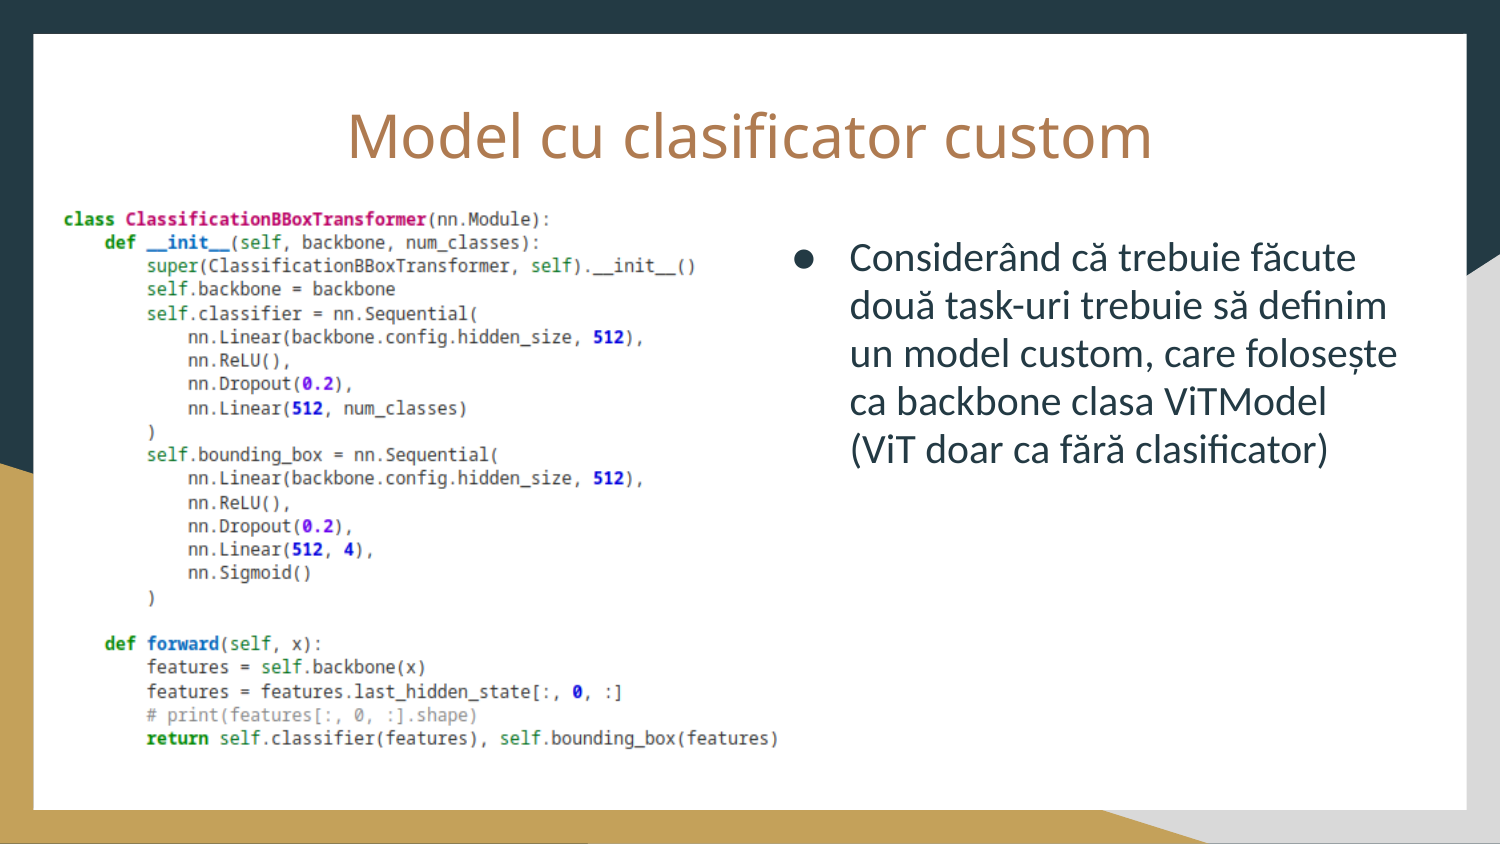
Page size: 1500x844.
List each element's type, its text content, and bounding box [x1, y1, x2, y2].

title Model cu clasificator custom [134, 78, 1366, 192]
picture [61, 204, 785, 755]
list Considerând că trebuie făcute două task-uri trebuie să definim un model custom, care folosește ca backbone clasa ViTModel (ViT doar ca fără clasificator) [785, 219, 1414, 723]
